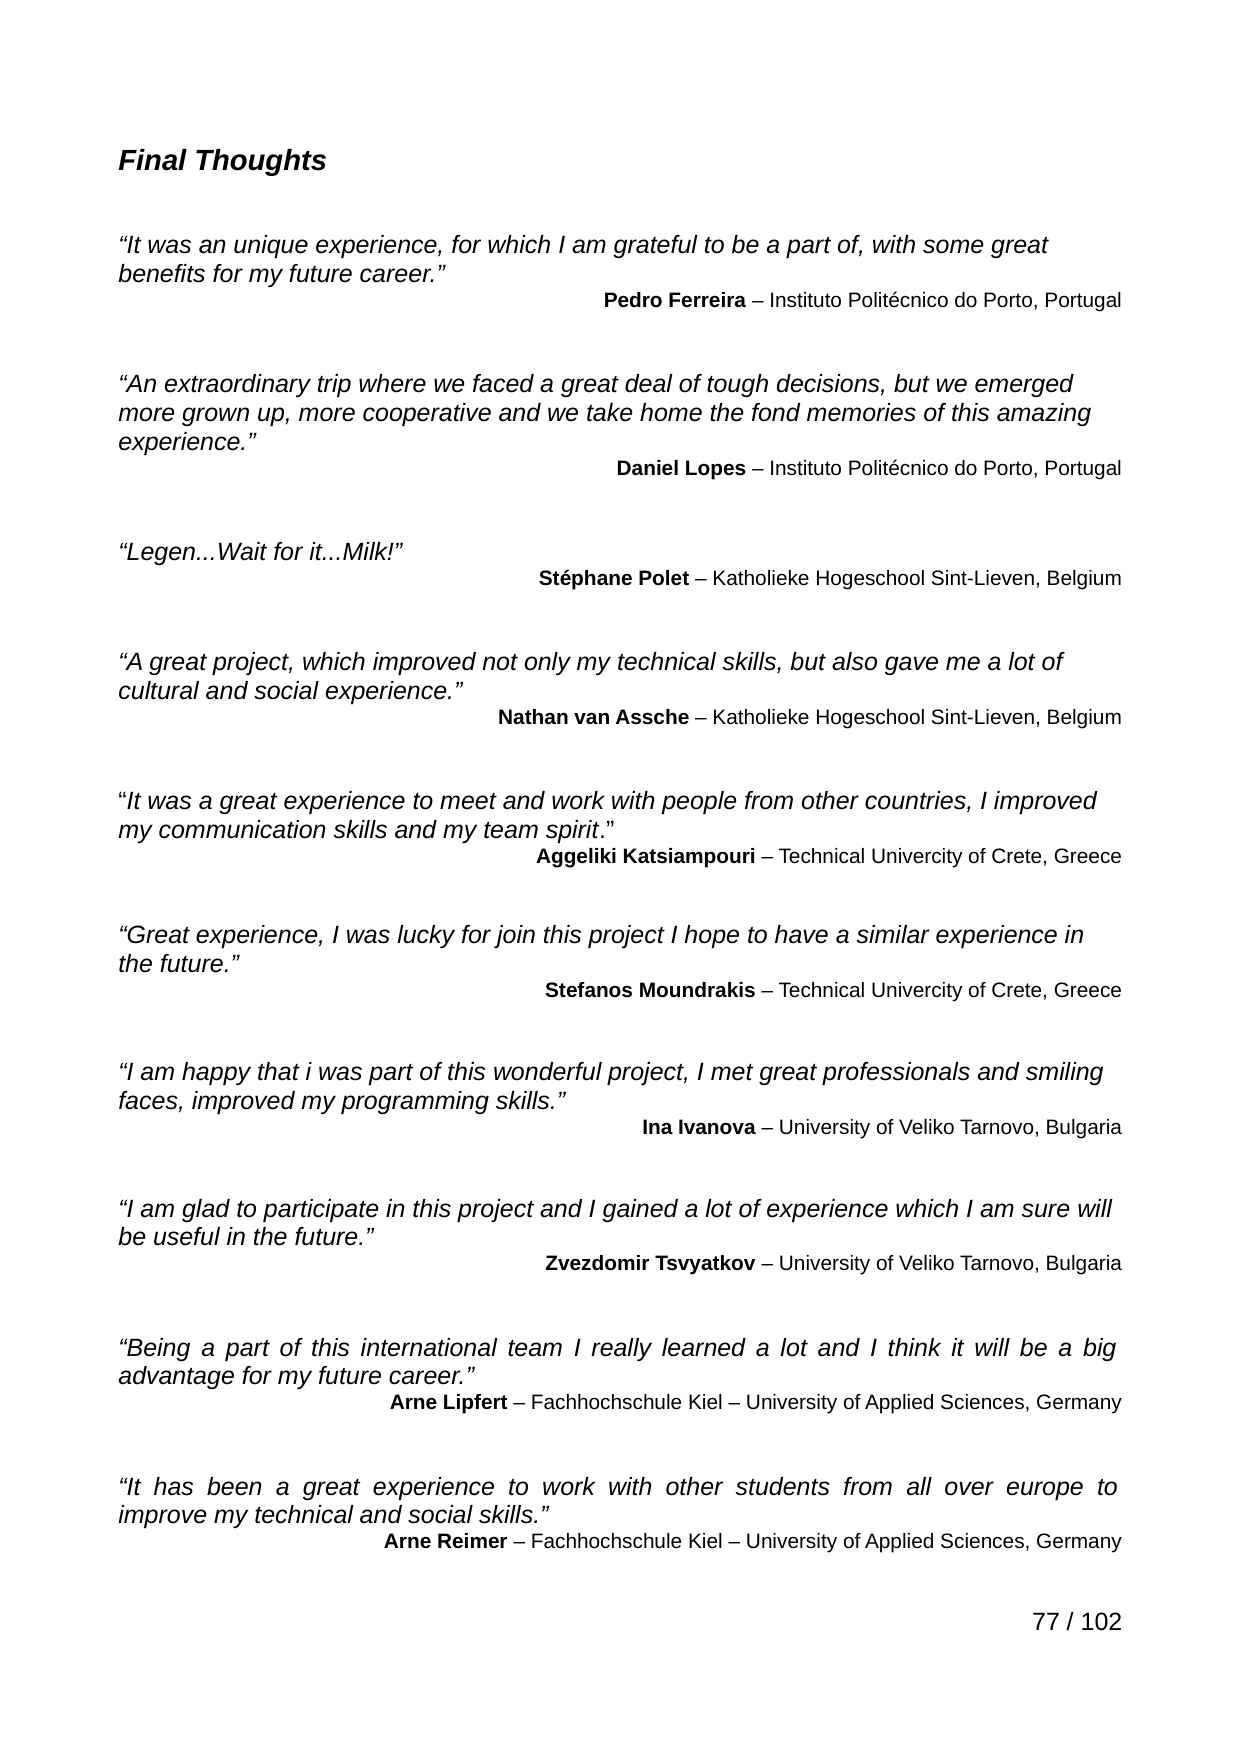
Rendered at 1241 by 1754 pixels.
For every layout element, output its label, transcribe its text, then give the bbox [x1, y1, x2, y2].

text Nathan van Assche – Katholieke Hogeschool Sint-Lieven, Belgium [118, 705, 1122, 729]
text Arne Lipfert – Fachhochschule Kiel – University of Applied Sciences, Germany [118, 1390, 1122, 1414]
subtitle Final Thoughts [118, 143, 1122, 177]
text “I am glad to participate in this project and I gained a lot of experience which I am sure will be useful in the future.” [118, 1193, 1122, 1251]
text “An extraordinary trip where we faced a great deal of tough decisions, but we emerged more grown up, more cooperative and we take home the fond memories of this amazing experience.” [118, 369, 1122, 456]
text “It has been a great experience to work with other students from all over europe to improve my technical and social skills.” [118, 1471, 1122, 1529]
text Stefanos Moundrakis – Technical Univercity of Crete, Greece [118, 978, 1122, 1002]
text Pedro Ferreira – Instituto Politécnico do Porto, Portugal [118, 288, 1122, 312]
text Aggeliki Katsiampouri – Technical Univercity of Crete, Greece [118, 844, 1122, 868]
text Ina Ivanova – University of Veliko Tarnovo, Bulgaria [118, 1114, 1122, 1138]
text “Being a part of this international team I really learned a lot and I think it will be a big advantage for my future career.” [118, 1332, 1122, 1390]
text Stéphane Polet – Katholieke Hogeschool Sint-Lieven, Belgium [118, 566, 1122, 590]
text “Legen...Wait for it...Milk!” [118, 537, 1122, 566]
text “Great experience, I was lucky for join this project I hope to have a similar experience in the future.” [118, 920, 1122, 978]
text “I am happy that i was part of this wonderful project, I met great professionals and smiling faces, improved my programming skills.” [118, 1057, 1122, 1114]
text “A great project, which improved not only my technical skills, but also gave me a lot of cultural and social experience.” [118, 647, 1122, 705]
text Arne Reimer – Fachhochschule Kiel – University of Applied Sciences, Germany [118, 1529, 1122, 1553]
text Zvezdomir Tsvyatkov – University of Veliko Tarnovo, Bulgaria [118, 1251, 1122, 1275]
text “It was a great experience to meet and work with people from other countries, I improved my communication skills and my team spirit.” [118, 786, 1122, 844]
text Daniel Lopes – Instituto Politécnico do Porto, Portugal [118, 456, 1122, 479]
text “It was an unique experience, for which I am grateful to be a part of, with some great benefits for my future career.” [118, 230, 1122, 288]
